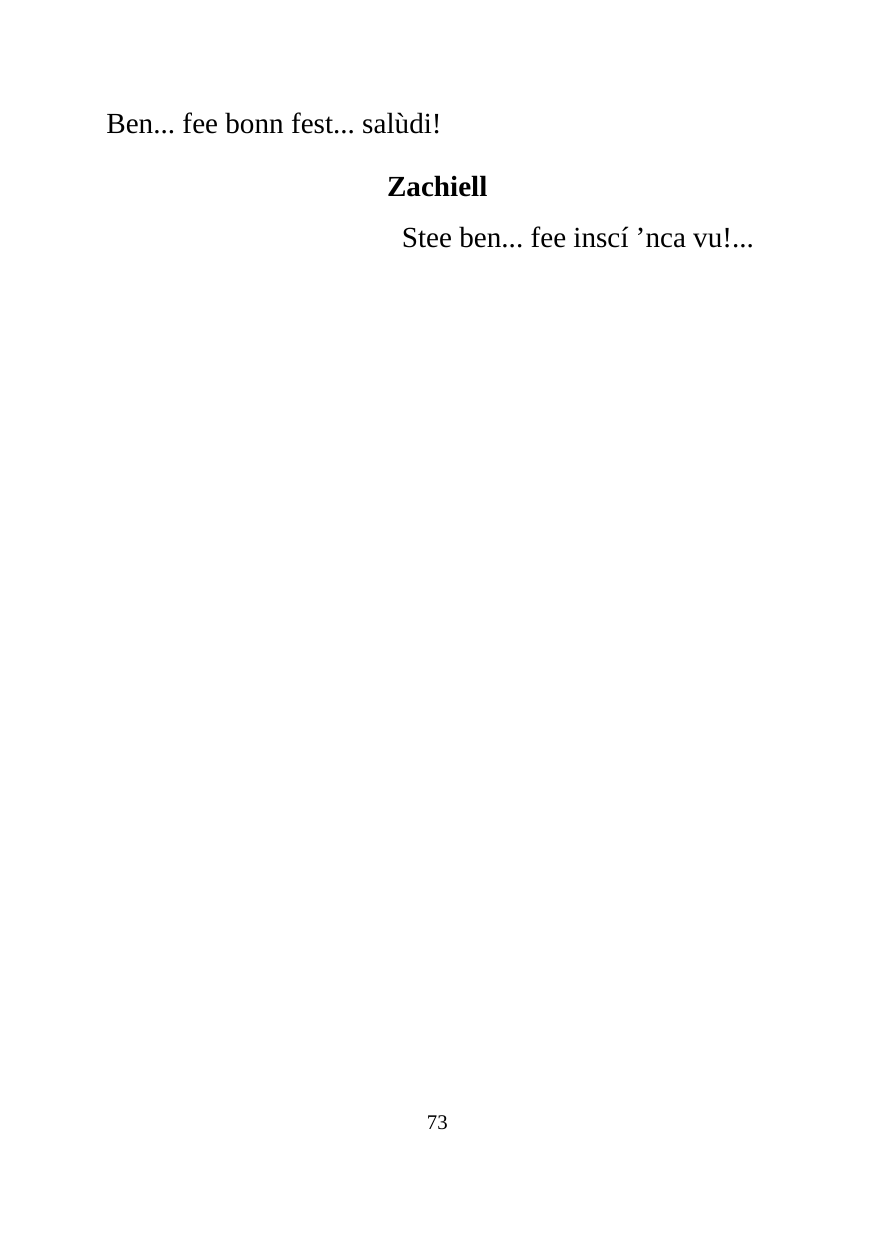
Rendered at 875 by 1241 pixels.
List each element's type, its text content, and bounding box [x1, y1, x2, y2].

text Zachiell [106, 169, 768, 203]
text Ben... fee bonn fest... salùdi! [106, 106, 768, 140]
text Stee ben... fee inscí ’nca vu!... [106, 221, 768, 254]
